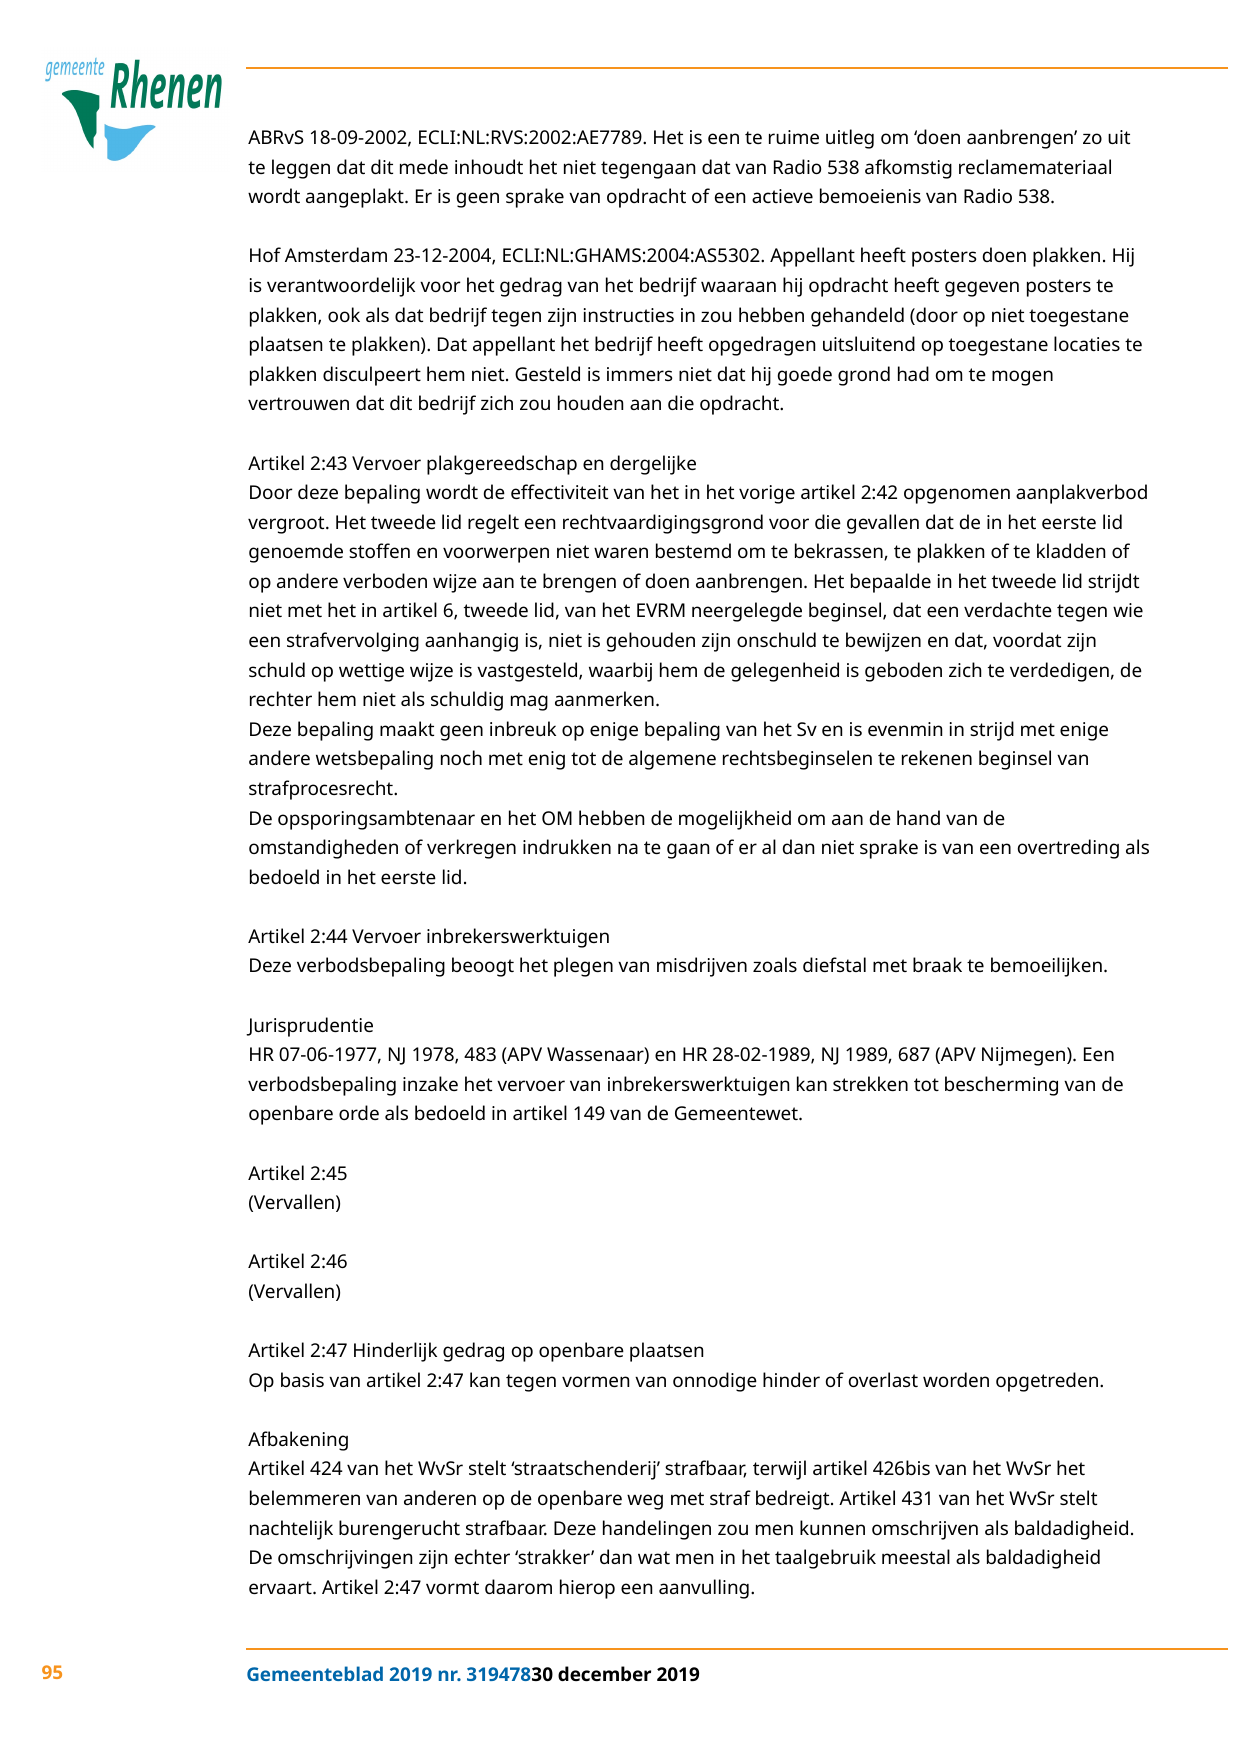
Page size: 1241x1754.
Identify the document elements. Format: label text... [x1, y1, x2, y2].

text Door deze bepaling wordt de effectiviteit van het in het vorige artikel 2:42 opgenomen aanplakverbod vergroot. Het tweede lid regelt een rechtvaardigingsgrond voor die gevallen dat de in het eerste lid genoemde stoffen en voorwerpen niet waren bestemd om te bekrassen, te plakken of te kladden of op andere verboden wijze aan te brengen of doen aanbrengen. Het bepaalde in het tweede lid strijdt niet met het in artikel 6, tweede lid, van het EVRM neergelegde beginsel, dat een verdachte tegen wie een strafvervolging aanhangig is, niet is gehouden zijn onschuld te bewijzen en dat, voordat zijn schuld op wettige wijze is vastgesteld, waarbij hem de gelegenheid is geboden zich te verdedigen, de rechter hem niet als schuldig mag aanmerken. [248, 479, 1152, 712]
text (Vervallen) [248, 1278, 1152, 1304]
text Deze verbodsbepaling beoogt het plegen van misdrijven zoals diefstal met braak te bemoeilijken. [248, 953, 1152, 978]
text Jurisprudentie [248, 1012, 1152, 1038]
text Hof Amsterdam 23-12-2004, ECLI:NL:GHAMS:2004:AS5302. Appellant heeft posters doen plakken. Hij is verantwoordelijk voor het gedrag van het bedrijf waaraan hij opdracht heeft gegeven posters te plakken, ook als dat bedrijf tegen zijn instructies in zou hebben gehandeld (door op niet toegestane plaatsen te plakken). Dat appellant het bedrijf heeft opgedragen uitsluitend op toegestane locaties te plakken disculpeert hem niet. Gesteld is immers niet dat hij goede grond had om te mogen vertrouwen dat dit bedrijf zich zou houden aan die opdracht. [248, 243, 1152, 416]
text ABRvS 18-09-2002, ECLI:NL:RVS:2002:AE7789. Het is een te ruime uitleg om ‘doen aanbrengen’ zo uit te leggen dat dit mede inhoudt het niet tegengaan dat van Radio 538 afkomstig reclamemateriaal wordt aangeplakt. Er is geen sprake van opdracht of een actieve bemoeienis van Radio 538. [248, 124, 1152, 209]
picture [41, 47, 231, 172]
text Artikel 424 van het WvSr stelt ‘straatschenderij’ strafbaar, terwijl artikel 426bis van het WvSr het belemmeren van anderen op de openbare weg met straf bedreigt. Artikel 431 van het WvSr stelt nachtelijk burengerucht strafbaar. Deze handelingen zou men kunnen omschrijven als baldadigheid. De omschrijvingen zijn echter ‘strakker’ dan wat men in het taalgebruik meestal als baldadigheid ervaart. Artikel 2:47 vormt daarom hierop een aanvulling. [248, 1456, 1152, 1600]
text Artikel 2:46 [248, 1248, 1152, 1274]
text Op basis van artikel 2:47 kan tegen vormen van onnodige hinder of overlast worden opgetreden. [248, 1367, 1152, 1393]
text HR 07-06-1977, NJ 1978, 483 (APV Wassenaar) en HR 28-02-1989, NJ 1989, 687 (APV Nijmegen). Een verbodsbepaling inzake het vervoer van inbrekerswerktuigen kan strekken tot bescherming van de openbare orde als bedoeld in artikel 149 van de Gemeentewet. [248, 1041, 1152, 1126]
text Deze bepaling maakt geen inbreuk op enige bepaling van het Sv en is evenmin in strijd met enige andere wetsbepaling noch met enig tot de algemene rechtsbeginselen te rekenen beginsel van strafprocesrecht. [248, 716, 1152, 801]
text Artikel 2:47 Hinderlijk gedrag op openbare plaatsen [248, 1337, 1152, 1363]
text (Vervallen) [248, 1189, 1152, 1215]
text Artikel 2:45 [248, 1160, 1152, 1186]
text Afbakening [248, 1426, 1152, 1452]
text Artikel 2:44 Vervoer inbrekerswerktuigen [248, 923, 1152, 949]
text De opsporingsambtenaar en het OM hebben de mogelijkheid om aan de hand van de omstandigheden of verkregen indrukken na te gaan of er al dan niet sprake is van een overtreding als bedoeld in het eerste lid. [248, 805, 1152, 890]
text Artikel 2:43 Vervoer plakgereedschap en dergelijke [248, 450, 1152, 476]
